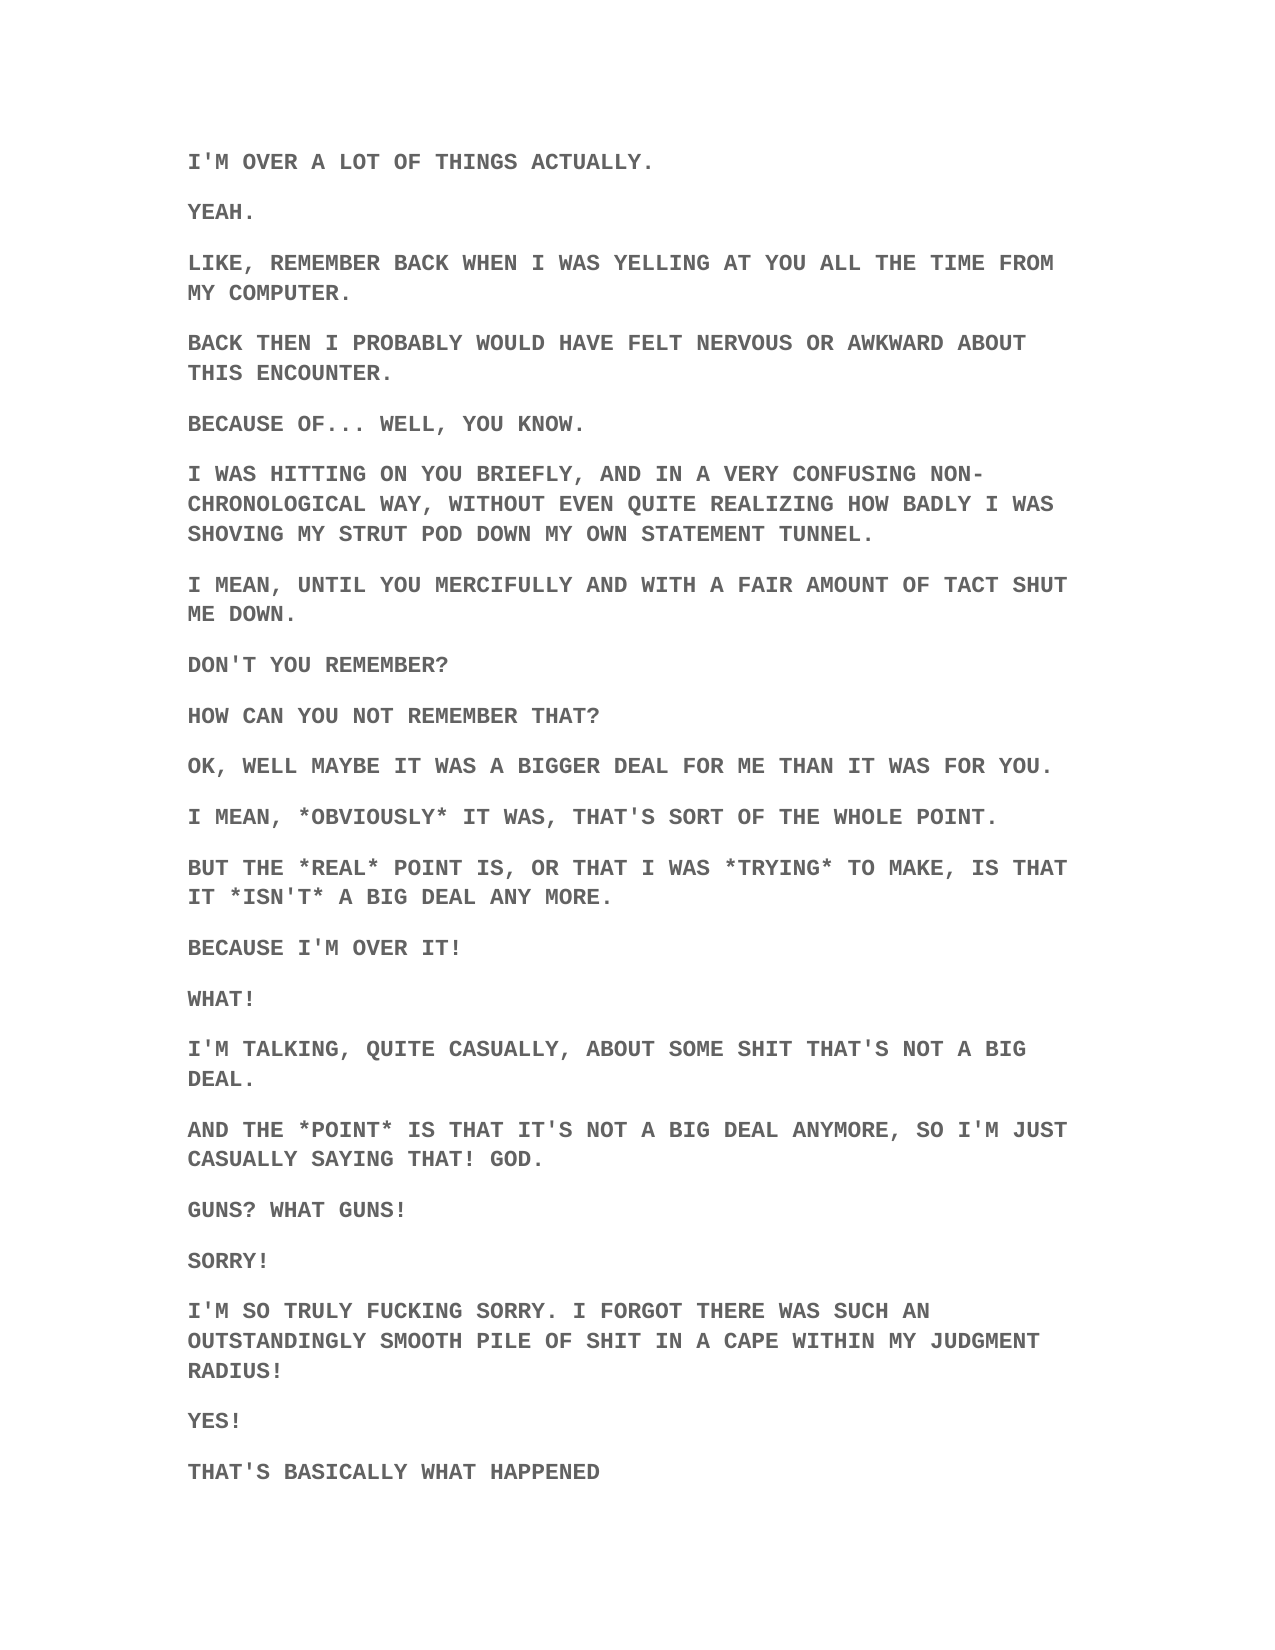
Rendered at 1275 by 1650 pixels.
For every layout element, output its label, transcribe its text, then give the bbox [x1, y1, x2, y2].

text BECAUSE OF... WELL, YOU KNOW. [187, 412, 1087, 438]
text DON'T YOU REMEMBER? [187, 653, 1087, 679]
text I WAS HITTING ON YOU BRIEFLY, AND IN A VERY CONFUSING NON-CHRONOLOGICAL WAY, WITHOUT EVEN QUITE REALIZING HOW BADLY I WAS SHOVING MY STRUT POD DOWN MY OWN STATEMENT TUNNEL. [187, 463, 1087, 548]
text I MEAN, UNTIL YOU MERCIFULLY AND WITH A FAIR AMOUNT OF TACT SHUT ME DOWN. [187, 573, 1087, 629]
text BACK THEN I PROBABLY WOULD HAVE FELT NERVOUS OR AWKWARD ABOUT THIS ENCOUNTER. [187, 332, 1087, 387]
text BECAUSE I'M OVER IT! [187, 936, 1087, 962]
text I'M TALKING, QUITE CASUALLY, ABOUT SOME SHIT THAT'S NOT A BIG DEAL. [187, 1037, 1087, 1093]
text SORRY! [187, 1249, 1087, 1275]
text I'M SO TRULY FUCKING SORRY. I FORGOT THERE WAS SUCH AN OUTSTANDINGLY SMOOTH PILE OF SHIT IN A CAPE WITHIN MY JUDGMENT RADIUS! [187, 1299, 1087, 1385]
text YEAH. [187, 201, 1087, 227]
text THAT'S BASICALLY WHAT HAPPENED [187, 1460, 1087, 1486]
text GUNS? WHAT GUNS! [187, 1198, 1087, 1224]
text HOW CAN YOU NOT REMEMBER THAT? [187, 704, 1087, 730]
text YES! [187, 1410, 1087, 1436]
text I MEAN, *OBVIOUSLY* IT WAS, THAT'S SORT OF THE WHOLE POINT. [187, 805, 1087, 831]
text LIKE, REMEMBER BACK WHEN I WAS YELLING AT YOU ALL THE TIME FROM MY COMPUTER. [187, 251, 1087, 307]
text I'M OVER A LOT OF THINGS ACTUALLY. [187, 150, 1087, 176]
text AND THE *POINT* IS THAT IT'S NOT A BIG DEAL ANYMORE, SO I'M JUST CASUALLY SAYING THAT! GOD. [187, 1118, 1087, 1174]
text BUT THE *REAL* POINT IS, OR THAT I WAS *TRYING* TO MAKE, IS THAT IT *ISN'T* A BIG DEAL ANY MORE. [187, 856, 1087, 912]
text OK, WELL MAYBE IT WAS A BIGGER DEAL FOR ME THAN IT WAS FOR YOU. [187, 754, 1087, 781]
text WHAT! [187, 987, 1087, 1013]
